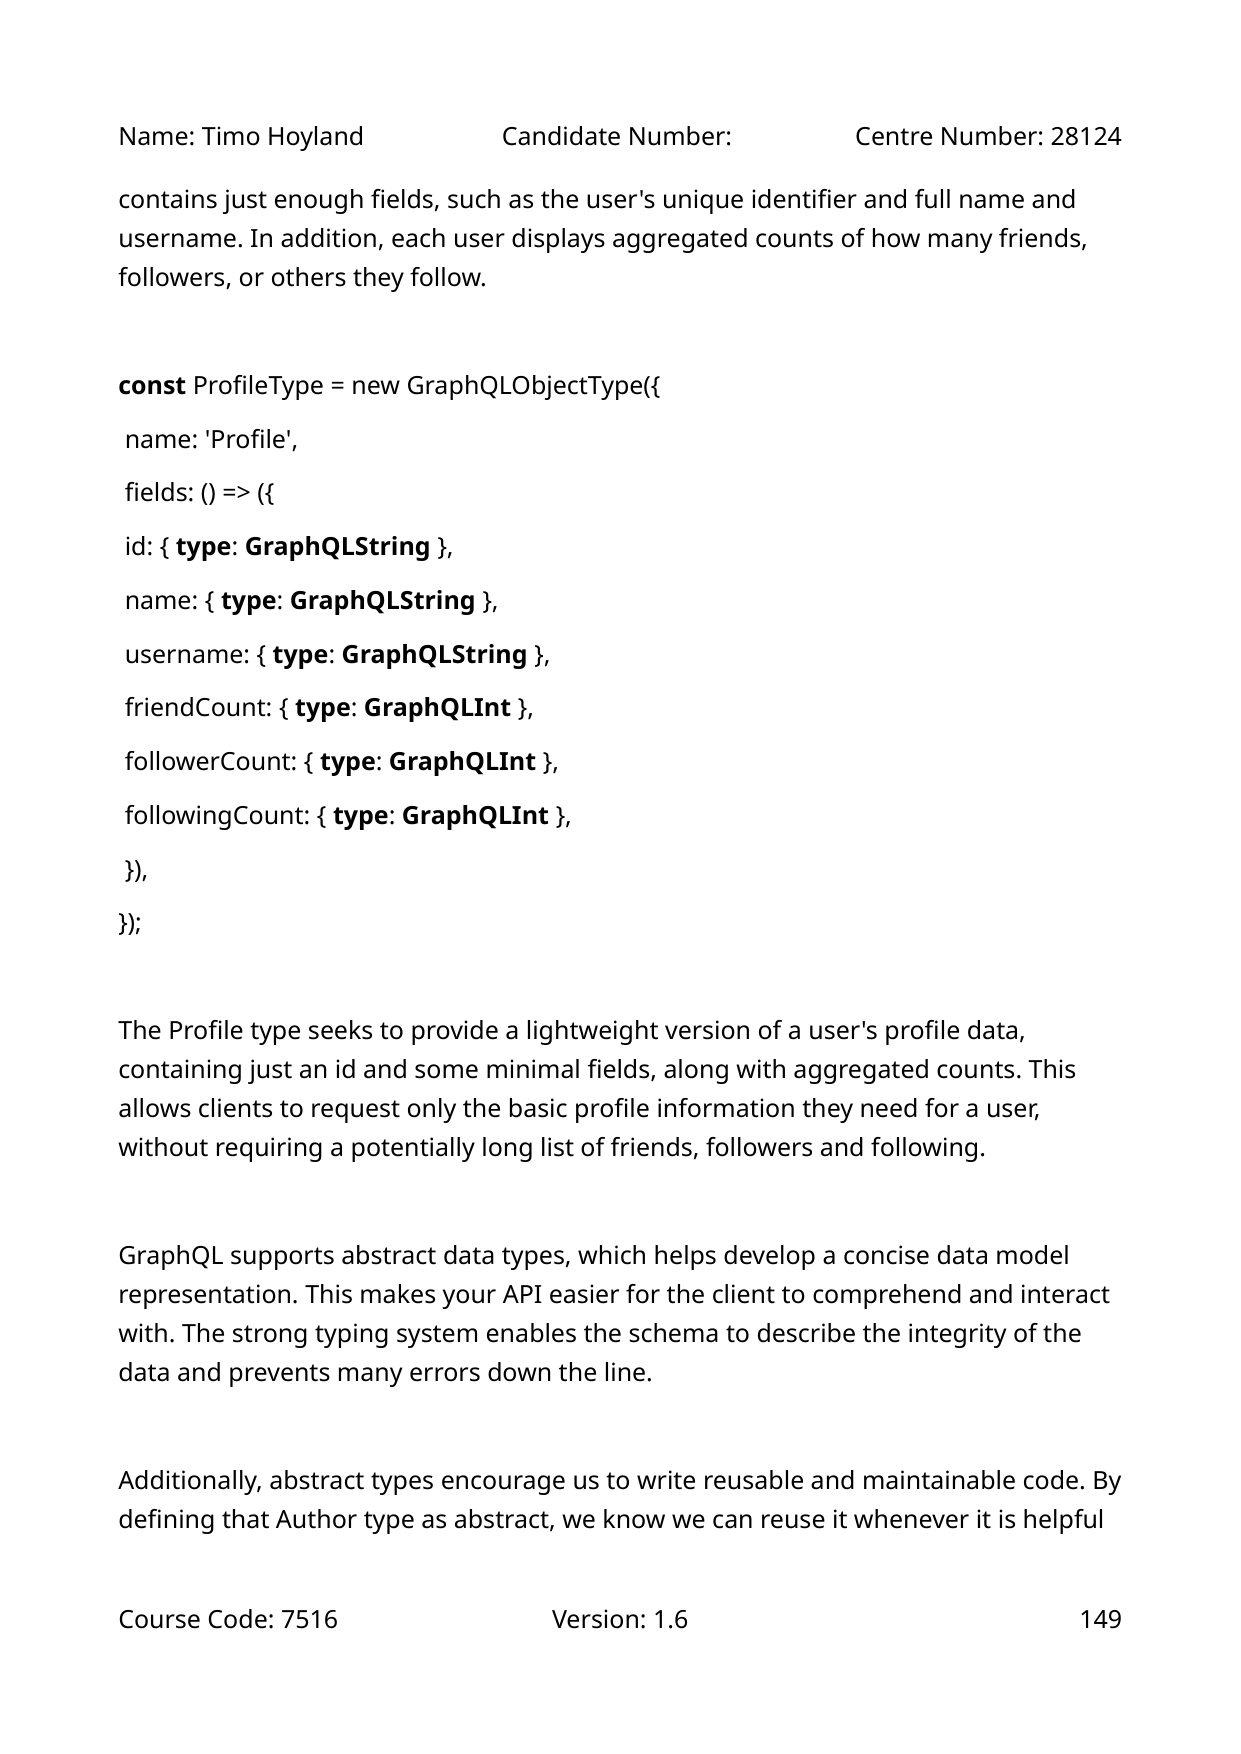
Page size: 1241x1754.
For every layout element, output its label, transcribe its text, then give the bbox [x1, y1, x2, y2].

text name: 'Profile', [118, 421, 1122, 455]
text followingCount: { type: GraphQLInt }, [118, 797, 1122, 832]
text followerCount: { type: GraphQLInt }, [118, 744, 1122, 778]
text const ProfileType = new GraphQLObjectType({ [118, 367, 1122, 402]
text name: { type: GraphQLString }, [118, 582, 1122, 617]
text friendCount: { type: GraphQLInt }, [118, 690, 1122, 724]
text The Profile type seeks to provide a lightweight version of a user's profile data, containing just an id and some minimal fields, along with aggregated counts. This allows clients to request only the basic profile information they need for a user, without requiring a potentially long list of friends, followers and following. [118, 1012, 1122, 1164]
text Additionally, abstract types encourage us to write reusable and maintainable code. By defining that Author type as abstract, we know we can reuse it whenever it is helpful [118, 1462, 1122, 1536]
text GraphQL supports abstract data types, which helps develop a concise data model representation. This makes your API easier for the client to comprehend and interact with. The strong typing system enables the schema to describe the integrity of the data and prevents many errors down the line. [118, 1237, 1122, 1389]
text username: { type: GraphQLString }, [118, 636, 1122, 670]
text contains just enough fields, such as the user's unique identifier and full name and username. In addition, each user displays aggregated counts of how many friends, followers, or others they follow. [118, 182, 1122, 294]
text fields: () => ({ [118, 475, 1122, 509]
text id: { type: GraphQLString }, [118, 529, 1122, 563]
text }), [118, 851, 1122, 885]
text }); [118, 905, 1122, 939]
